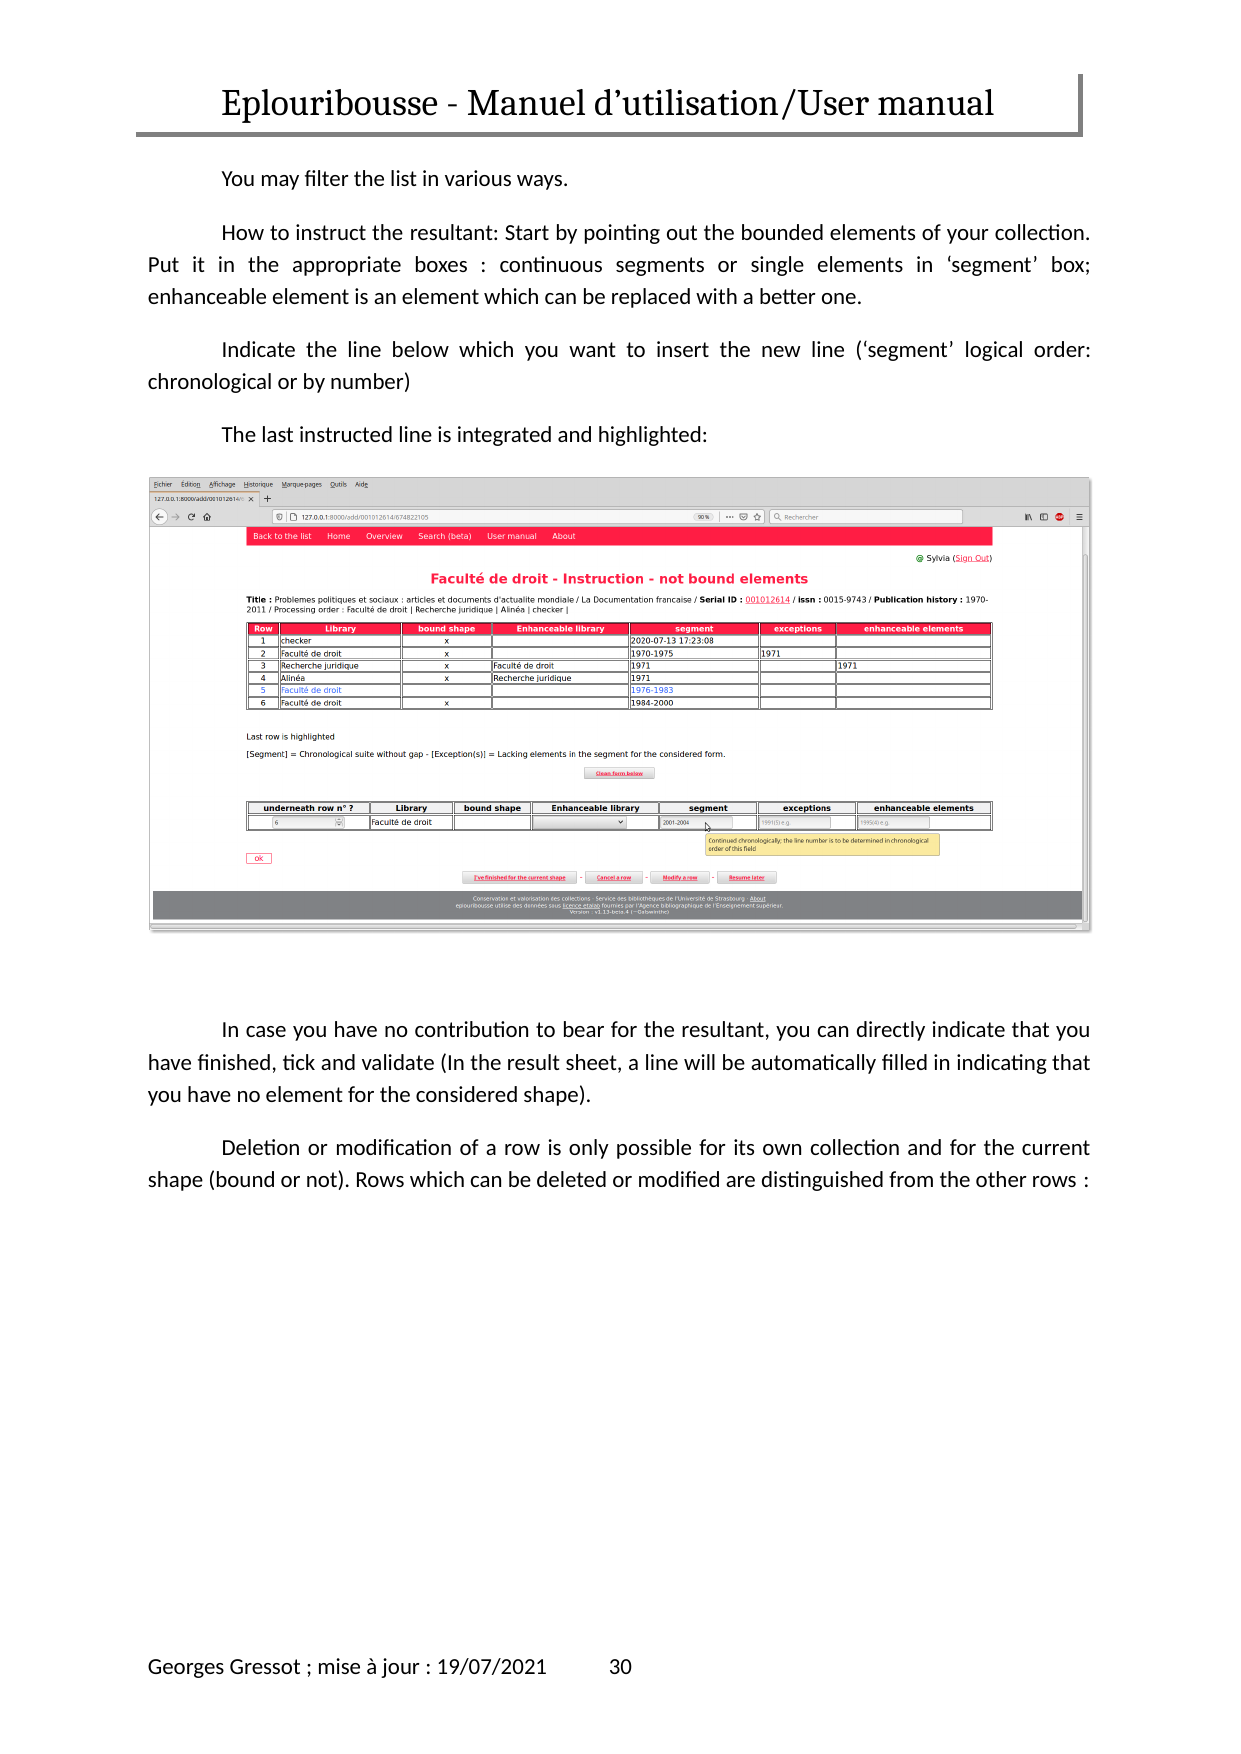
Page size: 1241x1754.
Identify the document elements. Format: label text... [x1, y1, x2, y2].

picture [147, 475, 1093, 934]
text Indicate the line below which you want to insert the new line (‘segment’ logical order: chronological or by number) [148, 335, 1093, 395]
text You may filter the list in various ways. [148, 164, 1093, 193]
text In case you have no contribution to bear for the resultant, you can directly indicate that you have finished, tick and validate (In the result sheet, a line will be automatically filled in indicating that you have no element for the considered shape). [148, 1016, 1093, 1108]
text The last instructed line is integrated and highlighted: [148, 420, 1093, 448]
text How to instruct the resultant: Start by pointing out the bounded elements of your collection. Put it in the appropriate boxes : continuous segments or single elements in ‘segment’ box; enhanceable element is an element which can be replaced with a better one. [148, 218, 1093, 310]
text Deletion or modification of a row is only possible for its own collection and for the current shape (bound or not). Rows which can be deleted or modified are distinguished from the other rows : [148, 1133, 1093, 1193]
